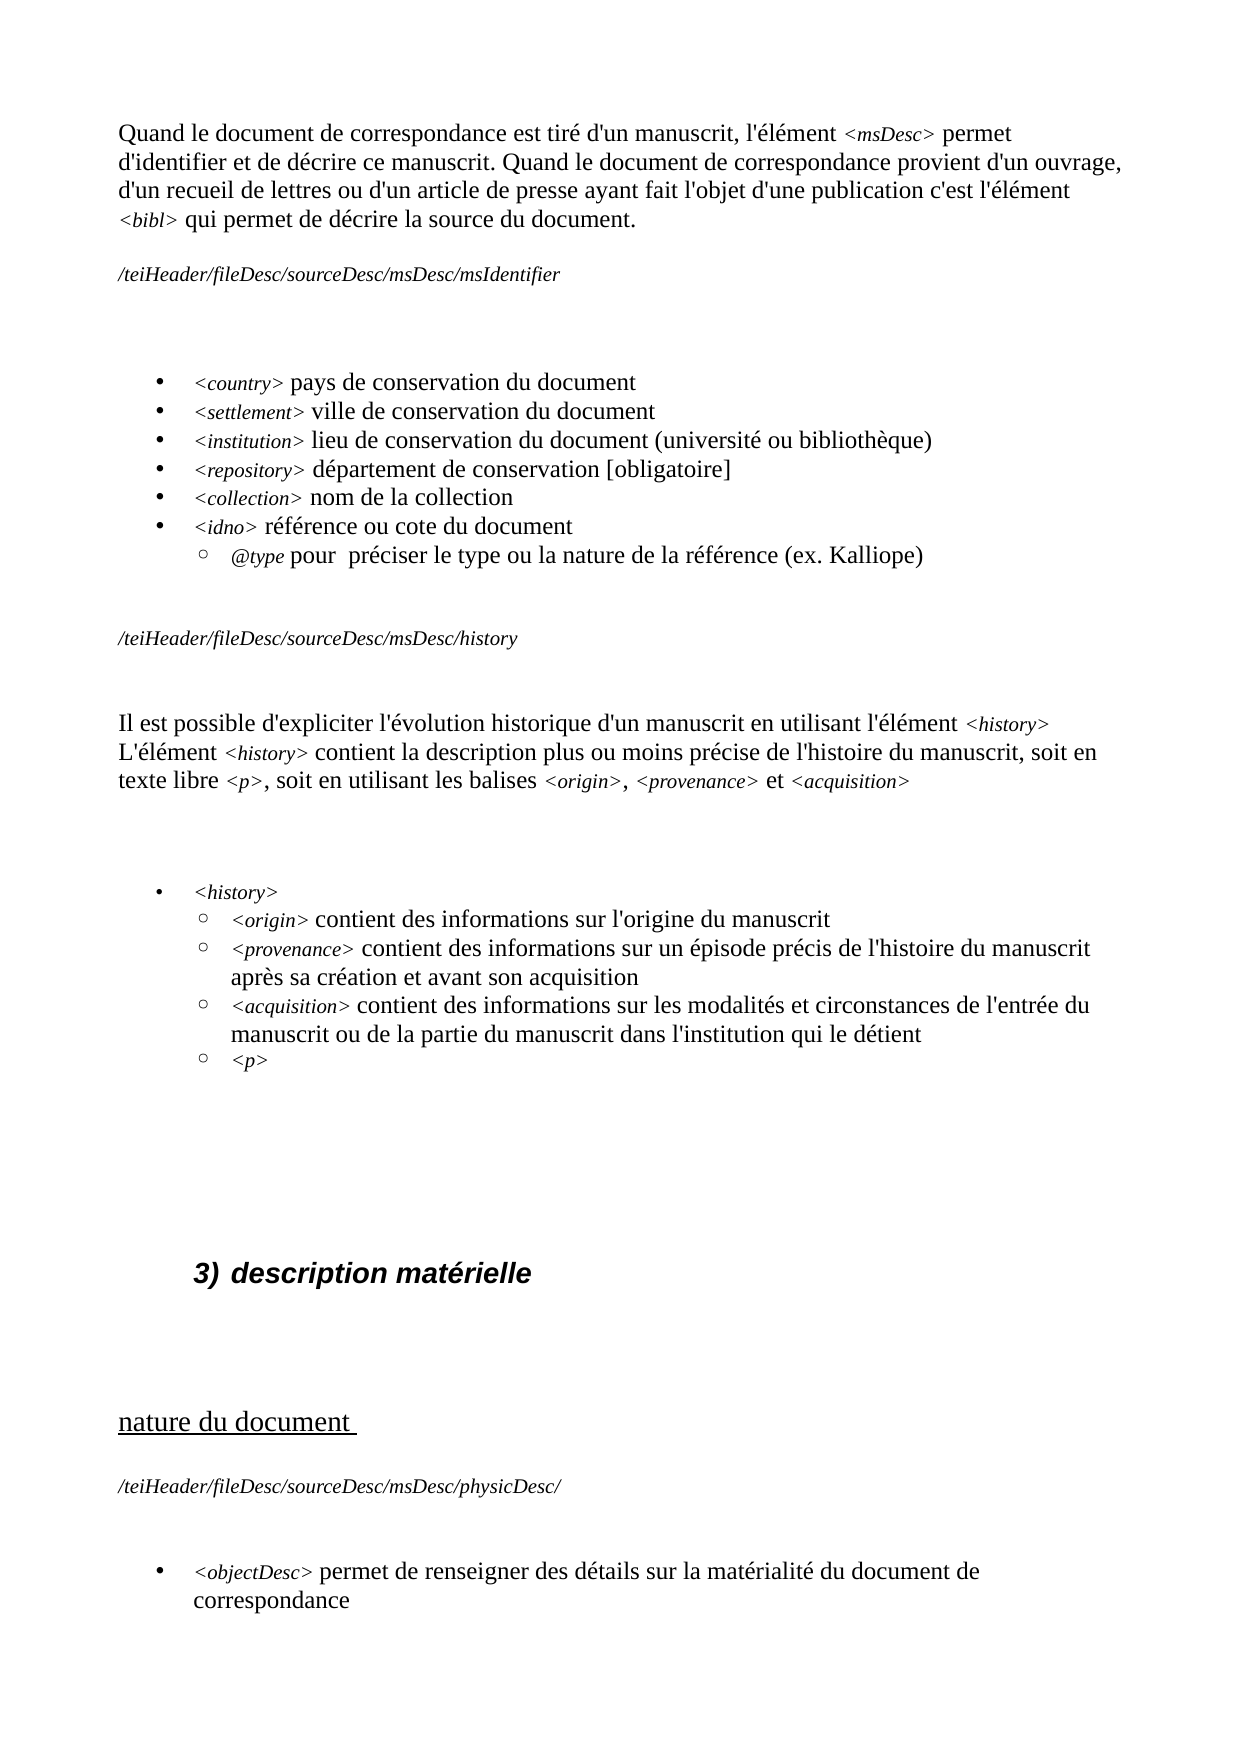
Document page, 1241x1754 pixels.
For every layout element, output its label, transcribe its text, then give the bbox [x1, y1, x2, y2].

text Quand le document de correspondance est tiré d'un manuscrit, l'élément <msDesc> permet d'identifier et de décrire ce manuscrit. Quand le document de correspondance provient d'un ouvrage, d'un recueil de lettres ou d'un article de presse ayant fait l'objet d'une publication c'est l'élément <bibl> qui permet de décrire la source du document. [118, 118, 1122, 233]
list <idno> référence ou cote du document [156, 511, 1122, 540]
list @type pour préciser le type ou la nature de la référence (ex. Kalliope) [193, 540, 1122, 569]
text Il est possible d'expliciter l'évolution historique d'un manuscrit en utilisant l'élément <history> [118, 708, 1122, 737]
list <provenance> contient des informations sur un épisode précis de l'histoire du manuscrit après sa création et avant son acquisition [193, 933, 1122, 991]
list <repository> département de conservation [obligatoire] [156, 454, 1122, 482]
list <p> [193, 1048, 1122, 1073]
subtitle description matérielle [193, 1256, 1122, 1290]
list <country> pays de conservation du document [156, 367, 1122, 396]
subtitle nature du document [118, 1404, 1122, 1438]
list <settlement> ville de conservation du document [156, 396, 1122, 425]
list <objectDesc> permet de renseigner des détails sur la matérialité du document de correspondance [156, 1556, 1122, 1613]
list <collection> nom de la collection [156, 482, 1122, 511]
list <acquisition> contient des informations sur les modalités et circonstances de l'entrée du manuscrit ou de la partie du manuscrit dans l'institution qui le détient [193, 991, 1122, 1048]
text /teiHeader/fileDesc/sourceDesc/msDesc/msIdentifier [118, 262, 1122, 286]
text L'élément <history> contient la description plus ou moins précise de l'histoire du manuscrit, soit en texte libre <p>, soit en utilisant les balises <origin>, <provenance> et <acquisition> [118, 737, 1122, 794]
text /teiHeader/fileDesc/sourceDesc/msDesc/history [118, 626, 1122, 650]
list <origin> contient des informations sur l'origine du manuscrit [193, 904, 1122, 933]
text /teiHeader/fileDesc/sourceDesc/msDesc/physicDesc/ [118, 1474, 1122, 1498]
list <history> [156, 880, 1122, 904]
list <institution> lieu de conservation du document (université ou bibliothèque) [156, 425, 1122, 454]
